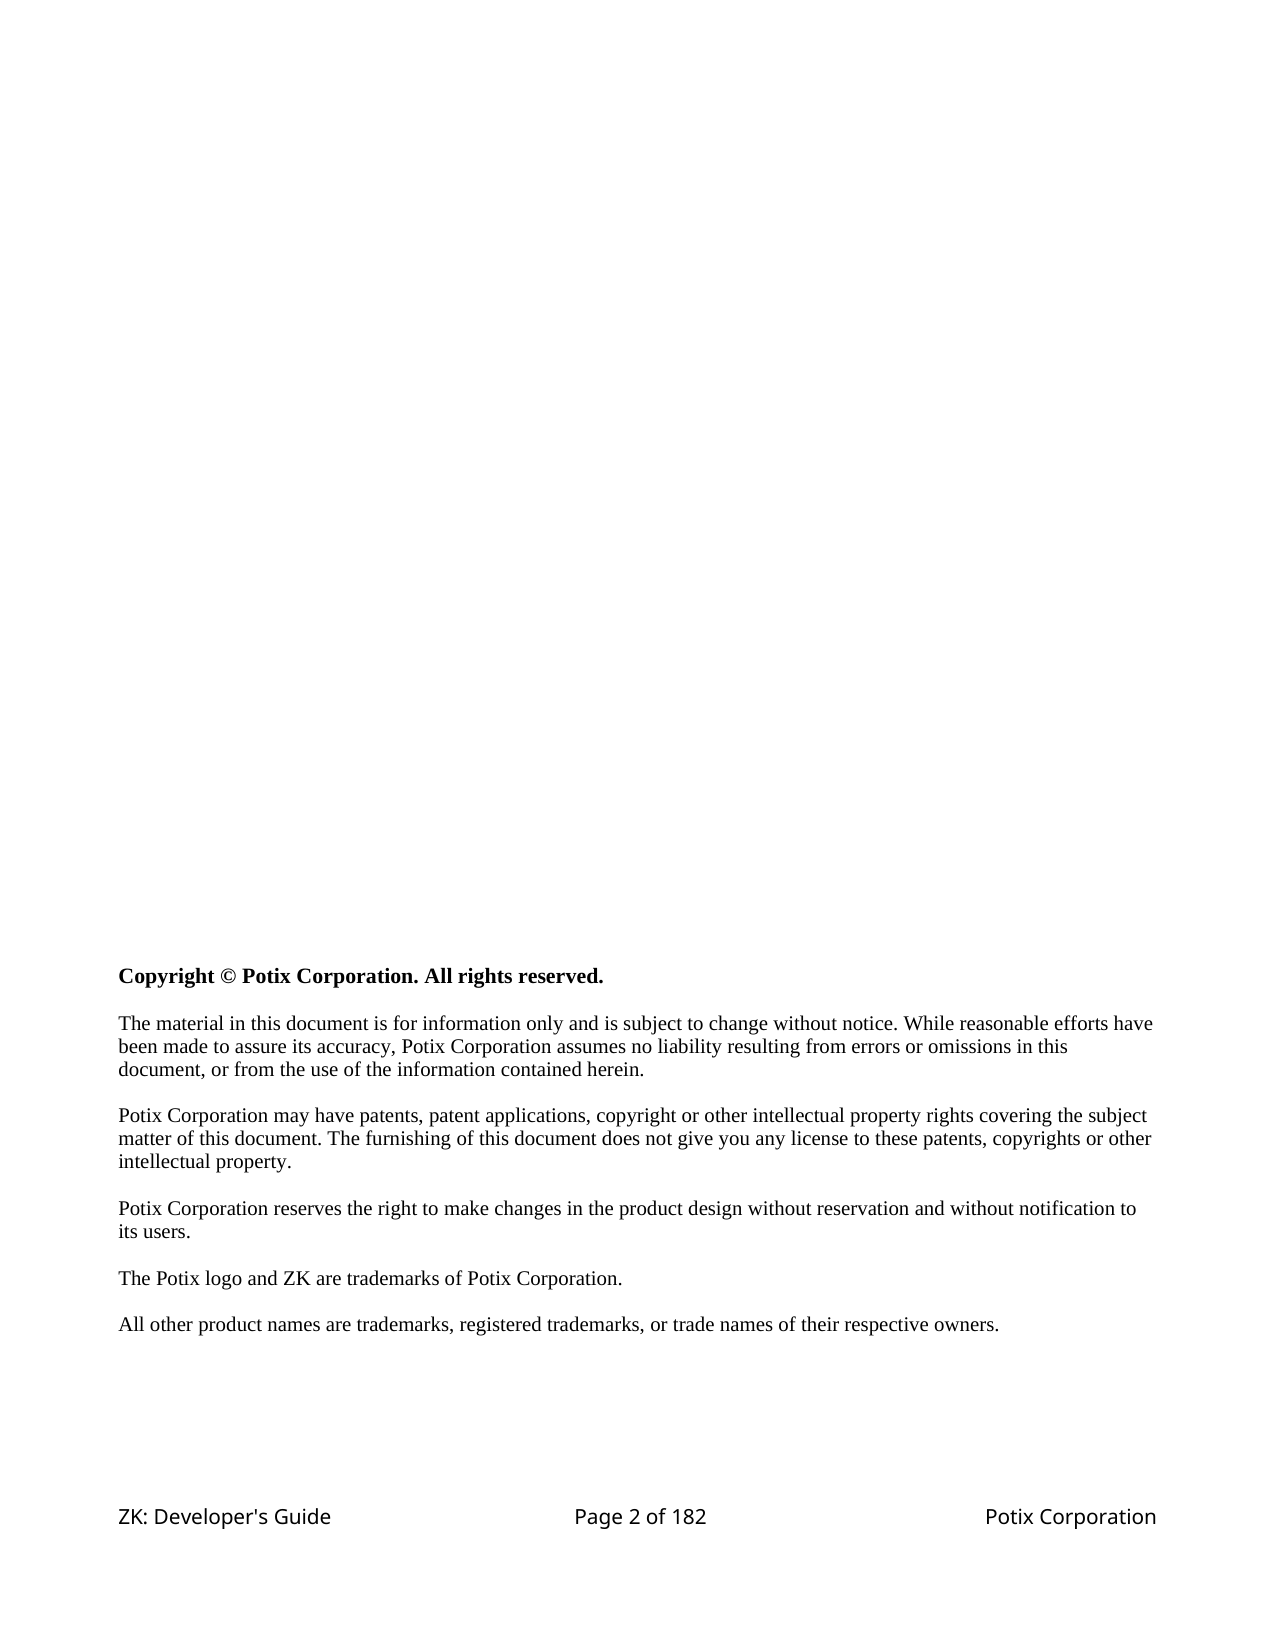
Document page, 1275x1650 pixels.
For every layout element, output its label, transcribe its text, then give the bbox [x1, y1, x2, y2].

text Potix Corporation may have patents, patent applications, copyright or other intellectual property rights covering the subject matter of this document. The furnishing of this document does not give you any license to these patents, copyrights or other intellectual property. [118, 1104, 1157, 1173]
text The Potix logo and ZK are trademarks of Potix Corporation. [118, 1267, 1157, 1289]
text Copyright © Potix Corporation. All rights reserved. [118, 963, 1157, 988]
text Potix Corporation reserves the right to make changes in the product design without reservation and without notification to its users. [118, 1197, 1157, 1243]
text The material in this document is for information only and is subject to change without notice. While reasonable efforts have been made to assure its accuracy, Potix Corporation assumes no liability resulting from errors or omissions in this document, or from the use of the information contained herein. [118, 1011, 1157, 1081]
text All other product names are trademarks, registered trademarks, or trade names of their respective owners. [118, 1313, 1157, 1336]
